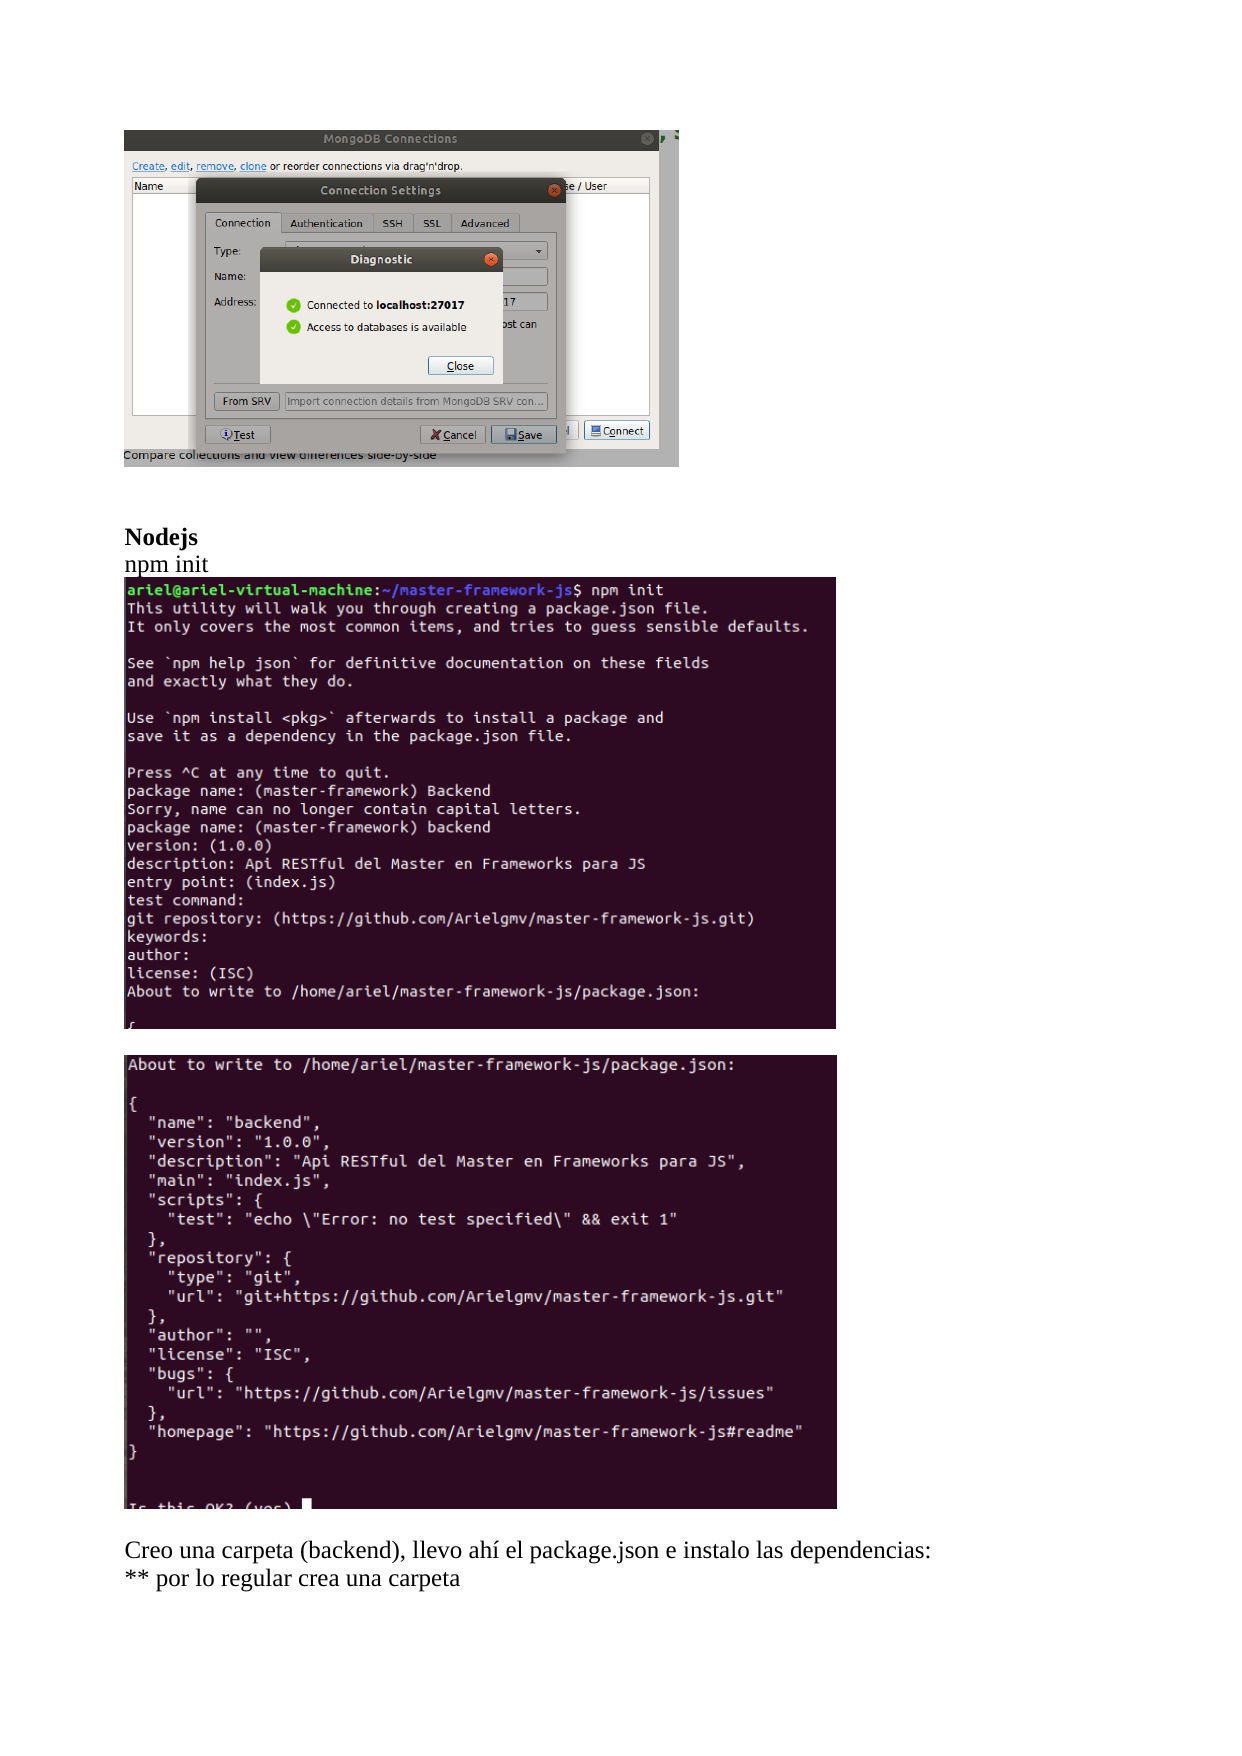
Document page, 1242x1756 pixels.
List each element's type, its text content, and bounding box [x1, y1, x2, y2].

text npm init [118, 550, 1123, 578]
picture [124, 577, 836, 1029]
text Nodejs [118, 523, 1123, 550]
picture [124, 130, 679, 467]
text ** por lo regular crea una carpeta [118, 1564, 1123, 1592]
picture [124, 1055, 837, 1509]
text Creo una carpeta (backend), llevo ahí el package.json e instalo las dependencias: [118, 1536, 1123, 1564]
